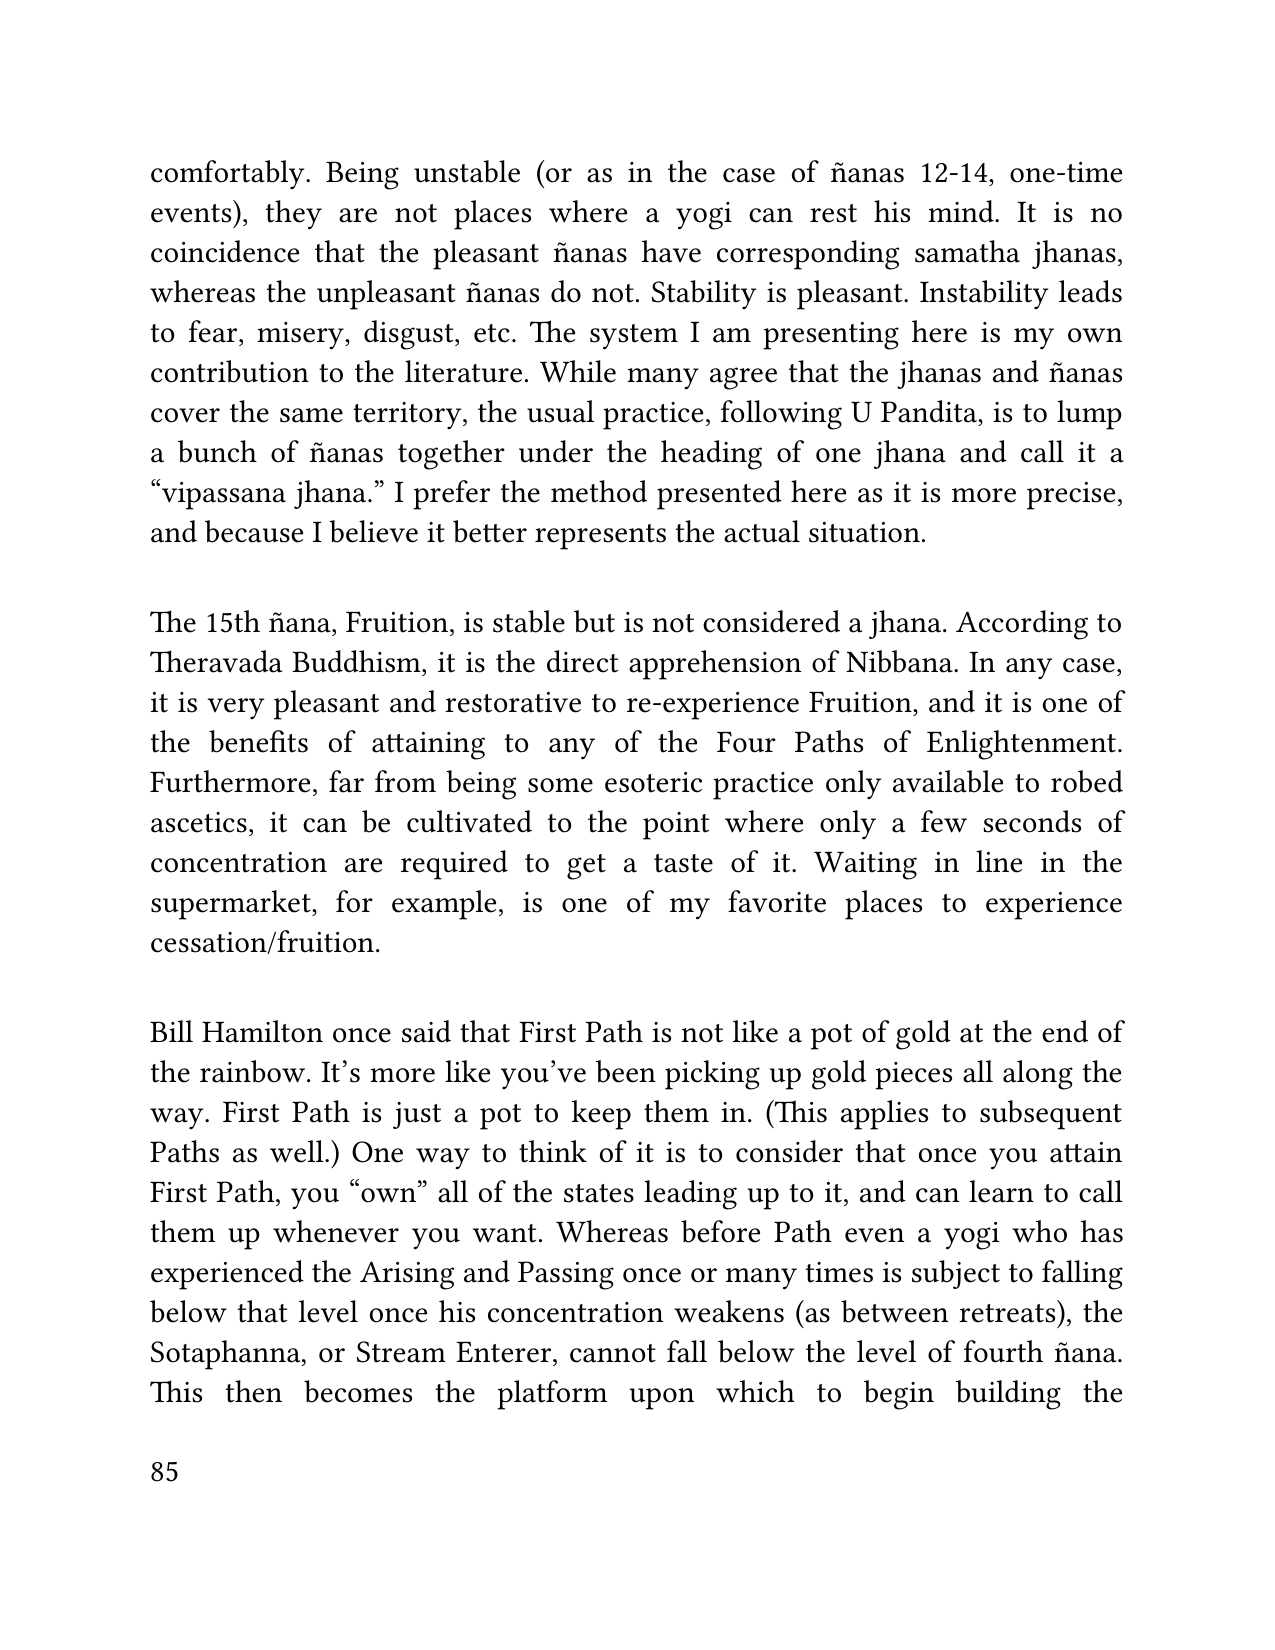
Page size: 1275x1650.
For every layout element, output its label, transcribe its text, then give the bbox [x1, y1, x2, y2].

text The 15th ñana, Fruition, is stable but is not considered a jhana. According to Theravada Buddhism, it is the direct apprehension of Nibbana. In any case, it is very pleasant and restorative to re-experience Fruition, and it is one of the benefits of attaining to any of the Four Paths of Enlightenment. Furthermore, far from being some esoteric practice only available to robed ascetics, it can be cultivated to the point where only a few seconds of concentration are required to get a taste of it. Waiting in line in the supermarket, for example, is one of my favorite places to experience cessation/fruition. [150, 600, 1125, 960]
text comfortably. Being unstable (or as in the case of ñanas 12-14, one-time events), they are not places where a yogi can rest his mind. It is no coincidence that the pleasant ñanas have corresponding samatha jhanas, whereas the unpleasant ñanas do not. Stability is pleasant. Instability leads to fear, misery, disgust, etc. The system I am presenting here is my own contribution to the literature. While many agree that the jhanas and ñanas cover the same territory, the usual practice, following U Pandita, is to lump a bunch of ñanas together under the heading of one jhana and call it a “vipassana jhana.” I prefer the method presented here as it is more precise, and because I believe it better represents the actual situation. [150, 150, 1125, 550]
text Bill Hamilton once said that First Path is not like a pot of gold at the end of the rainbow. It’s more like you’ve been picking up gold pieces all along the way. First Path is just a pot to keep them in. (This applies to subsequent Paths as well.) One way to think of it is to consider that once you attain First Path, you “own” all of the states leading up to it, and can learn to call them up whenever you want. Whereas before Path even a yogi who has experienced the Arising and Passing once or many times is subject to falling below that level once his concentration weakens (as between retreats), the Sotaphanna, or Stream Enterer, cannot fall below the level of fourth ñana. This then becomes the platform upon which to begin building the [150, 1010, 1125, 1410]
